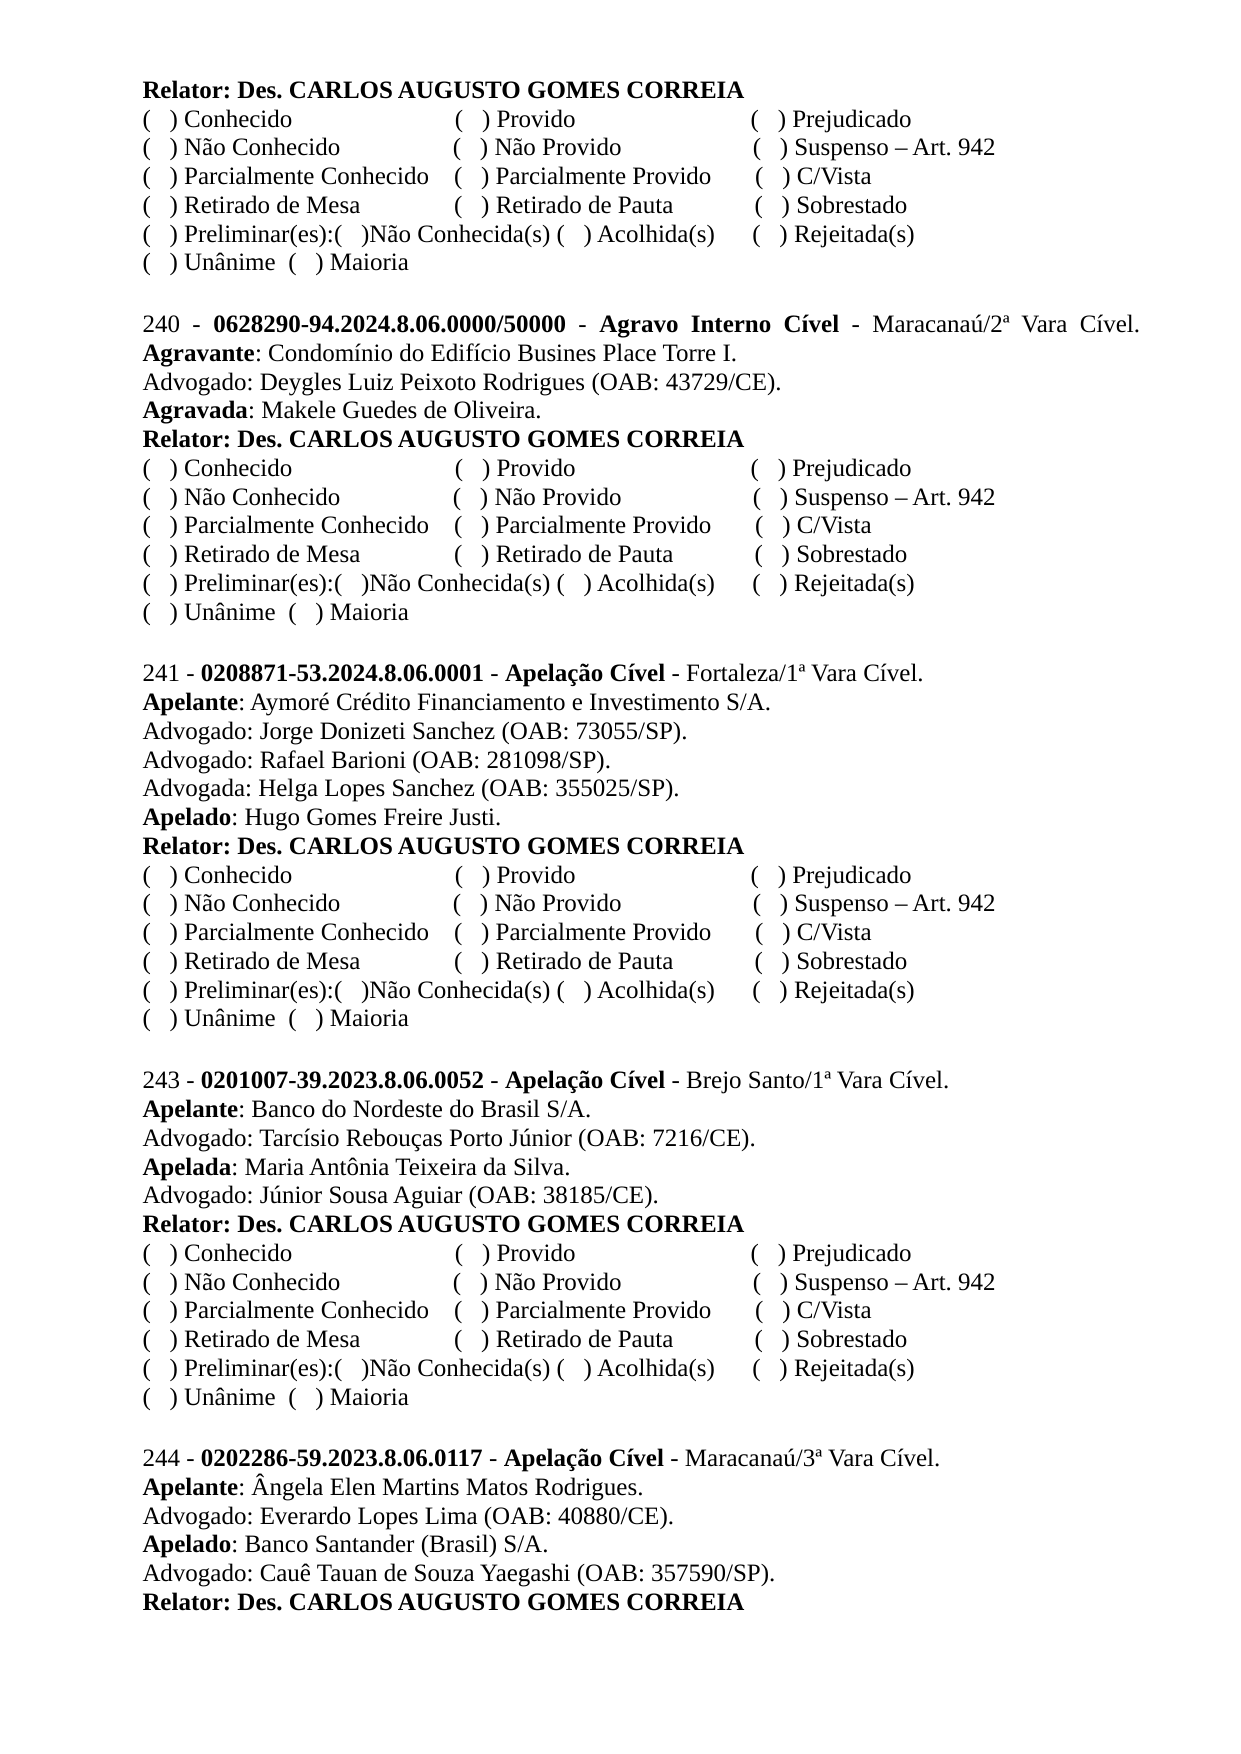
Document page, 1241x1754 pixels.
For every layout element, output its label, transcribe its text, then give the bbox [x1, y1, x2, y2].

text Advogado: Tarcísio Rebouças Porto Júnior (OAB: 7216/CE). [142, 1123, 1141, 1152]
text 240 - 0628290-94.2024.8.06.0000/50000 - Agravo Interno Cível - Maracanaú/2ª Vara Cível. Agravante: Condomínio do Edifício Busines Place Torre I. [142, 309, 1141, 367]
text Advogado: Deygles Luiz Peixoto Rodrigues (OAB: 43729/CE). [142, 367, 1141, 396]
text Advogado: Rafael Barioni (OAB: 281098/SP). [142, 745, 1141, 773]
text ( ) Unânime ( ) Maioria [142, 597, 1141, 626]
text ( ) Preliminar(es):( )Não Conhecida(s) ( ) Acolhida(s) ( ) Rejeitada(s) [142, 975, 1158, 1003]
text 243 - 0201007-39.2023.8.06.0052 - Apelação Cível - Brejo Santo/1ª Vara Cível. [142, 1065, 1141, 1094]
text Apelada: Maria Antônia Teixeira da Silva. [142, 1152, 1141, 1180]
text ( ) Parcialmente Conhecido ( ) Parcialmente Provido ( ) C/Vista [142, 917, 1158, 946]
text ( ) Retirado de Mesa ( ) Retirado de Pauta ( ) Sobrestado [142, 190, 1158, 219]
text Advogado: Everardo Lopes Lima (OAB: 40880/CE). [142, 1501, 1141, 1529]
text ( ) Preliminar(es):( )Não Conhecida(s) ( ) Acolhida(s) ( ) Rejeitada(s) [142, 219, 1158, 247]
text Relator: Des. CARLOS AUGUSTO GOMES CORREIA [142, 1209, 1141, 1238]
text ( ) Unânime ( ) Maioria [142, 247, 1141, 276]
text Relator: Des. CARLOS AUGUSTO GOMES CORREIA [142, 1587, 1141, 1616]
text Advogada: Helga Lopes Sanchez (OAB: 355025/SP). [142, 773, 1141, 802]
text Apelado: Banco Santander (Brasil) S/A. [142, 1529, 1141, 1558]
text ( ) Unânime ( ) Maioria [142, 1003, 1141, 1032]
text Relator: Des. CARLOS AUGUSTO GOMES CORREIA [142, 831, 1141, 860]
text ( ) Retirado de Mesa ( ) Retirado de Pauta ( ) Sobrestado [142, 946, 1158, 975]
text ( ) Parcialmente Conhecido ( ) Parcialmente Provido ( ) C/Vista [142, 511, 1158, 539]
text ( ) Não Conhecido ( ) Não Provido ( ) Suspenso – Art. 942 [142, 482, 1158, 511]
text Relator: Des. CARLOS AUGUSTO GOMES CORREIA [142, 75, 1141, 104]
text ( ) Conhecido ( ) Provido ( ) Prejudicado [142, 860, 1141, 888]
text ( ) Retirado de Mesa ( ) Retirado de Pauta ( ) Sobrestado [142, 539, 1158, 568]
text ( ) Preliminar(es):( )Não Conhecida(s) ( ) Acolhida(s) ( ) Rejeitada(s) [142, 1353, 1158, 1382]
text 244 - 0202286-59.2023.8.06.0117 - Apelação Cível - Maracanaú/3ª Vara Cível. [142, 1443, 1141, 1472]
text ( ) Não Conhecido ( ) Não Provido ( ) Suspenso – Art. 942 [142, 132, 1158, 161]
text ( ) Parcialmente Conhecido ( ) Parcialmente Provido ( ) C/Vista [142, 1295, 1158, 1324]
text Advogado: Cauê Tauan de Souza Yaegashi (OAB: 357590/SP). [142, 1558, 1141, 1587]
text Advogado: Júnior Sousa Aguiar (OAB: 38185/CE). [142, 1180, 1141, 1209]
text Apelado: Hugo Gomes Freire Justi. [142, 802, 1141, 831]
text ( ) Conhecido ( ) Provido ( ) Prejudicado [142, 104, 1141, 132]
text ( ) Conhecido ( ) Provido ( ) Prejudicado [142, 1238, 1141, 1267]
text Agravada: Makele Guedes de Oliveira. [142, 396, 1141, 424]
text Apelante: Banco do Nordeste do Brasil S/A. [142, 1094, 1141, 1123]
text Advogado: Jorge Donizeti Sanchez (OAB: 73055/SP). [142, 716, 1141, 745]
text ( ) Parcialmente Conhecido ( ) Parcialmente Provido ( ) C/Vista [142, 161, 1158, 190]
text Apelante: Aymoré Crédito Financiamento e Investimento S/A. [142, 687, 1141, 716]
text Apelante: Ângela Elen Martins Matos Rodrigues. [142, 1472, 1141, 1501]
text ( ) Unânime ( ) Maioria [142, 1382, 1141, 1410]
text ( ) Preliminar(es):( )Não Conhecida(s) ( ) Acolhida(s) ( ) Rejeitada(s) [142, 568, 1158, 597]
text ( ) Conhecido ( ) Provido ( ) Prejudicado [142, 453, 1141, 482]
text ( ) Retirado de Mesa ( ) Retirado de Pauta ( ) Sobrestado [142, 1324, 1158, 1353]
text 241 - 0208871-53.2024.8.06.0001 - Apelação Cível - Fortaleza/1ª Vara Cível. [142, 658, 1141, 687]
text Relator: Des. CARLOS AUGUSTO GOMES CORREIA [142, 424, 1141, 453]
text ( ) Não Conhecido ( ) Não Provido ( ) Suspenso – Art. 942 [142, 1267, 1158, 1295]
text ( ) Não Conhecido ( ) Não Provido ( ) Suspenso – Art. 942 [142, 888, 1158, 917]
